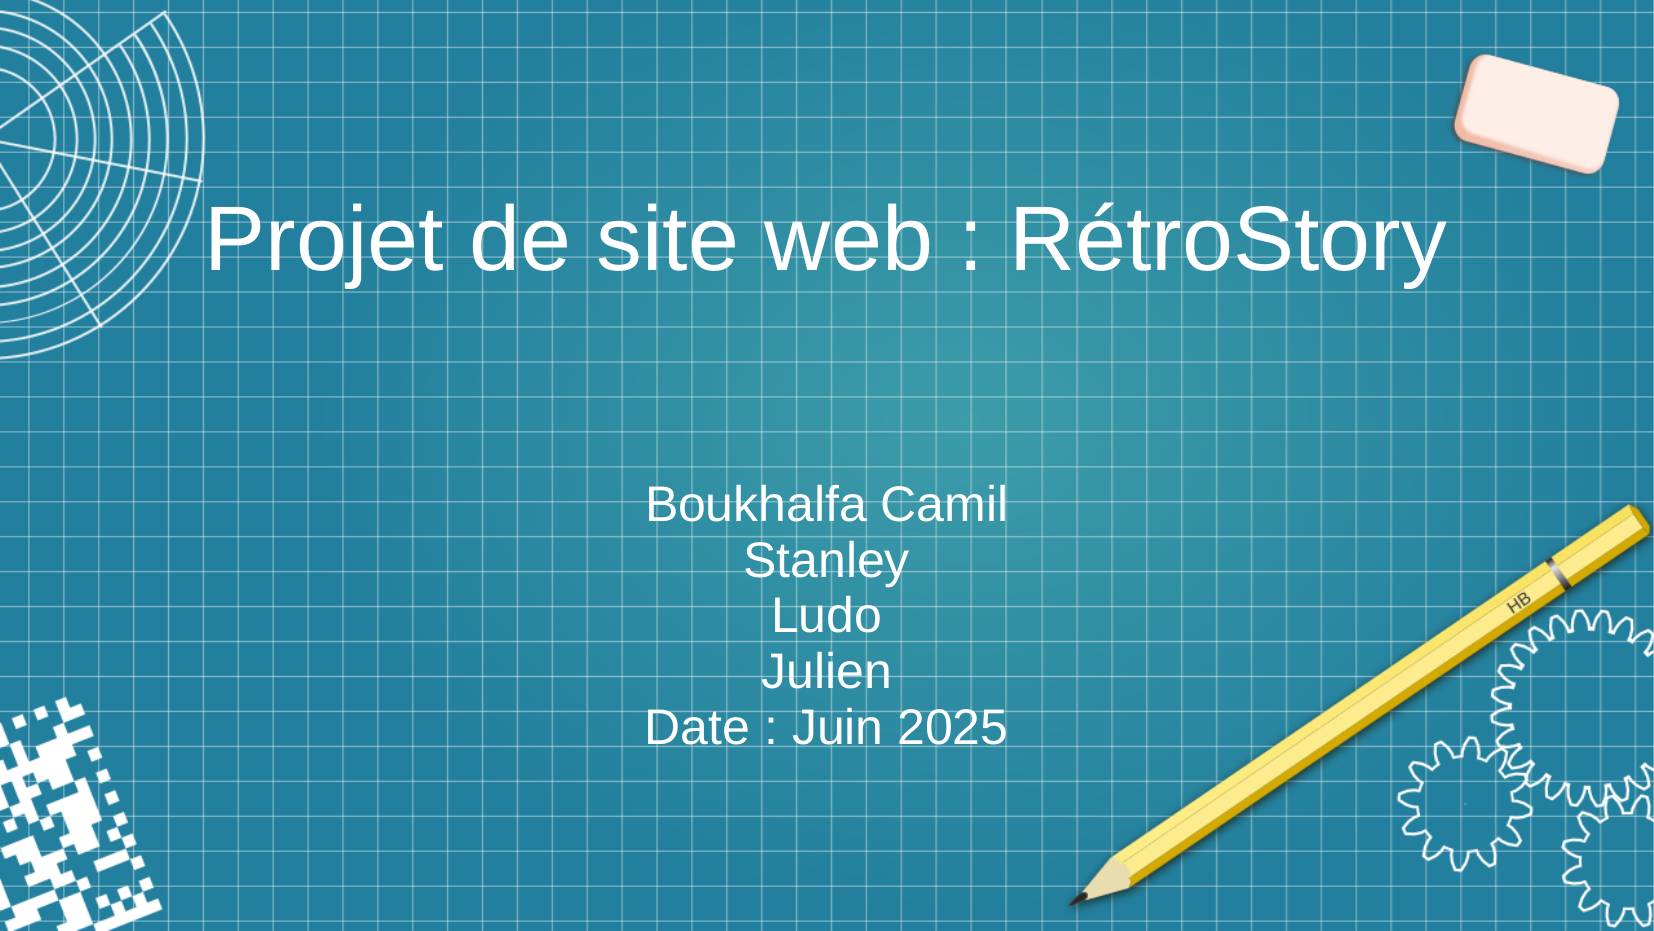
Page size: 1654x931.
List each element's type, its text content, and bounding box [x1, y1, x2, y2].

picture [0, 0, 1654, 931]
title Projet de site web : RétroStory [82, 132, 1571, 346]
subtitle Boukhalfa Camil Stanley Ludo Julien Date : Juin 2025 [82, 389, 1571, 842]
